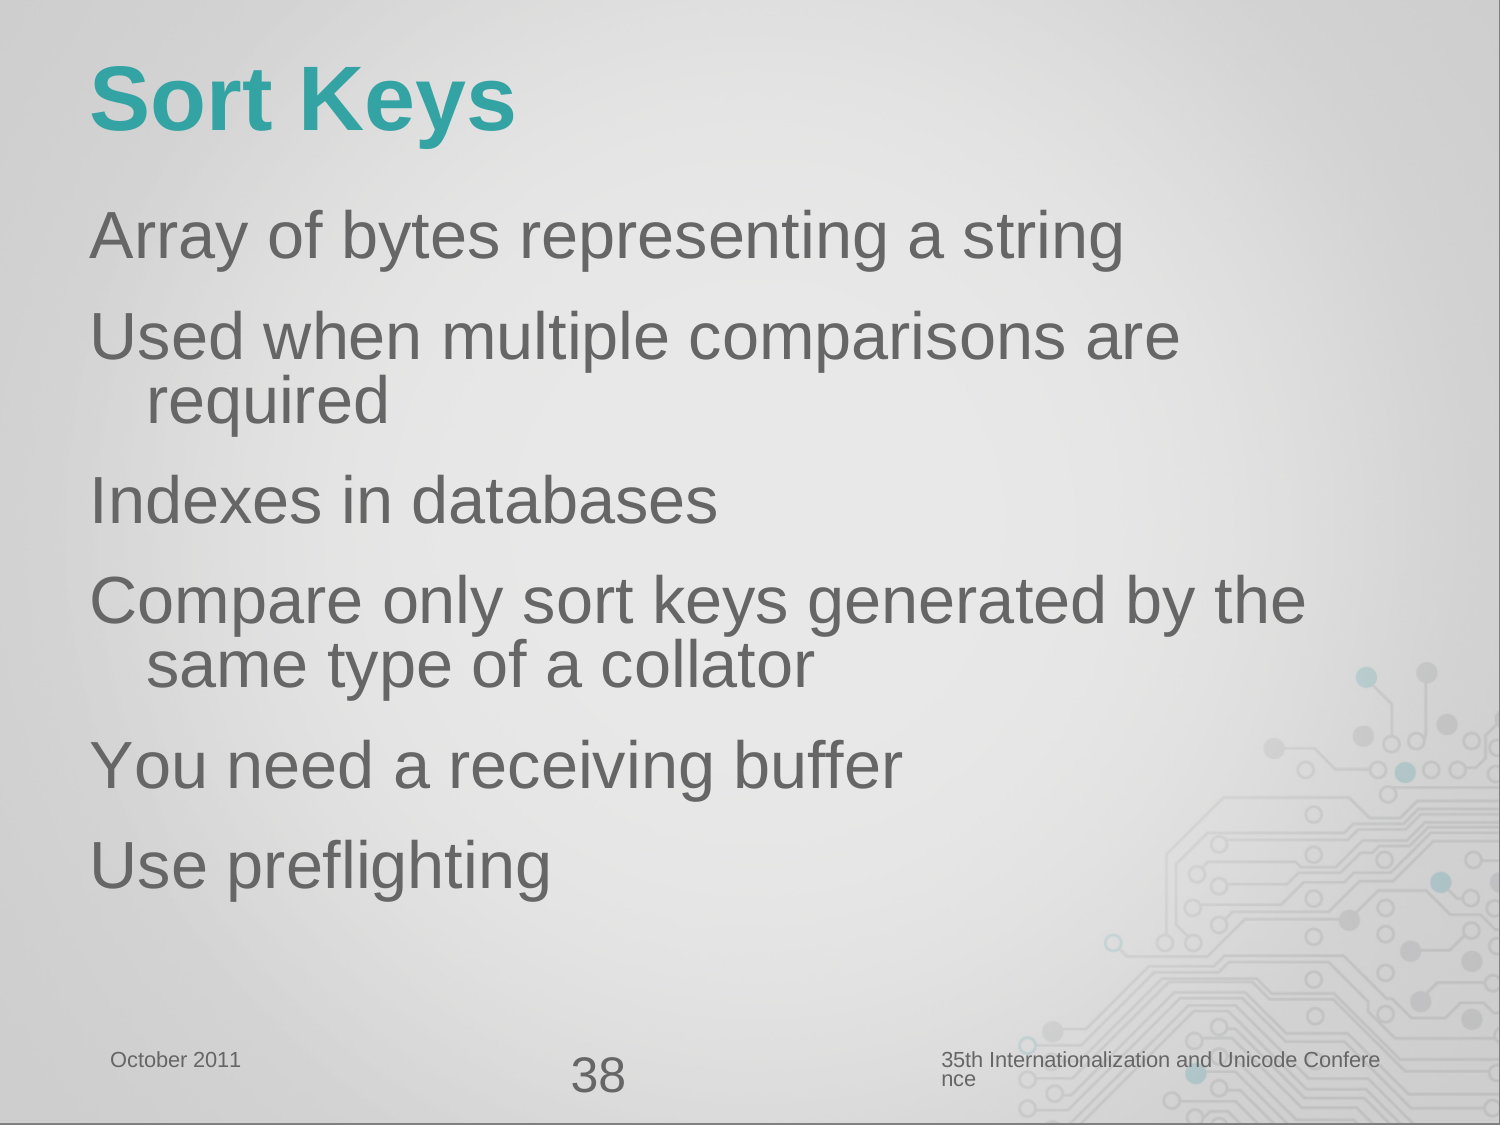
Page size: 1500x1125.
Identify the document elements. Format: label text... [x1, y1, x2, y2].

title Sort Keys [75, 31, 1426, 157]
list Array of bytes representing a string Used when multiple comparisons are required Indexes in databases Compare only sort keys generated by the same type of a collator You need a receiving buffer Use preflighting [75, 200, 1426, 1110]
picture [0, 0, 1499, 1123]
